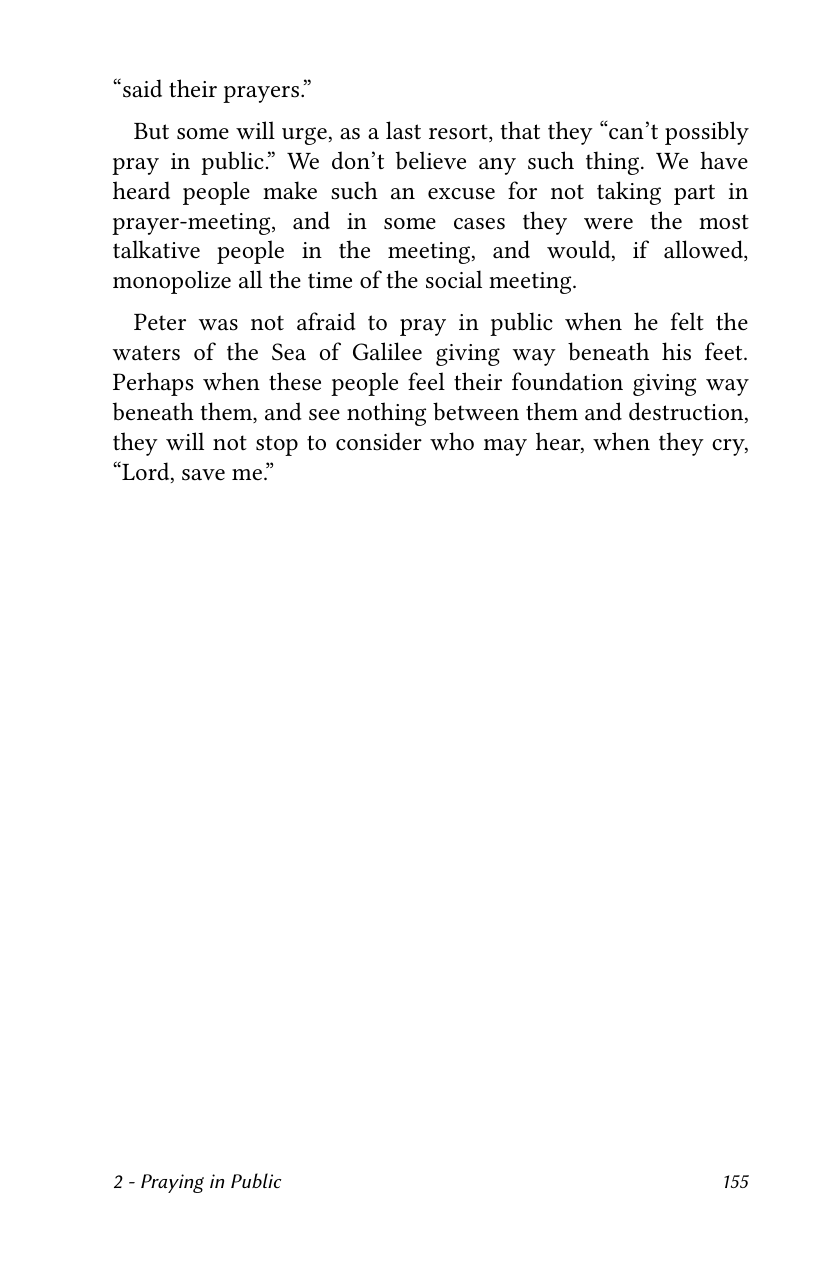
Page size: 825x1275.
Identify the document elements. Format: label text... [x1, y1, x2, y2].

text “said their prayers.” [112, 75, 750, 103]
text But some will urge, as a last resort, that they “can’t possibly pray in public.” We don’t believe any such thing. We have heard people make such an excuse for not taking part in prayer-meeting, and in some cases they were the most talkative people in the meeting, and would, if allowed, monopolize all the time of the social meeting. [112, 117, 750, 295]
text Peter was not afraid to pray in public when he felt the waters of the Sea of Galilee giving way beneath his feet. Perhaps when these people feel their foundation giving way beneath them, and see nothing between them and destruction, they will not stop to consider who may hear, when they cry, “Lord, save me.” [112, 308, 750, 486]
